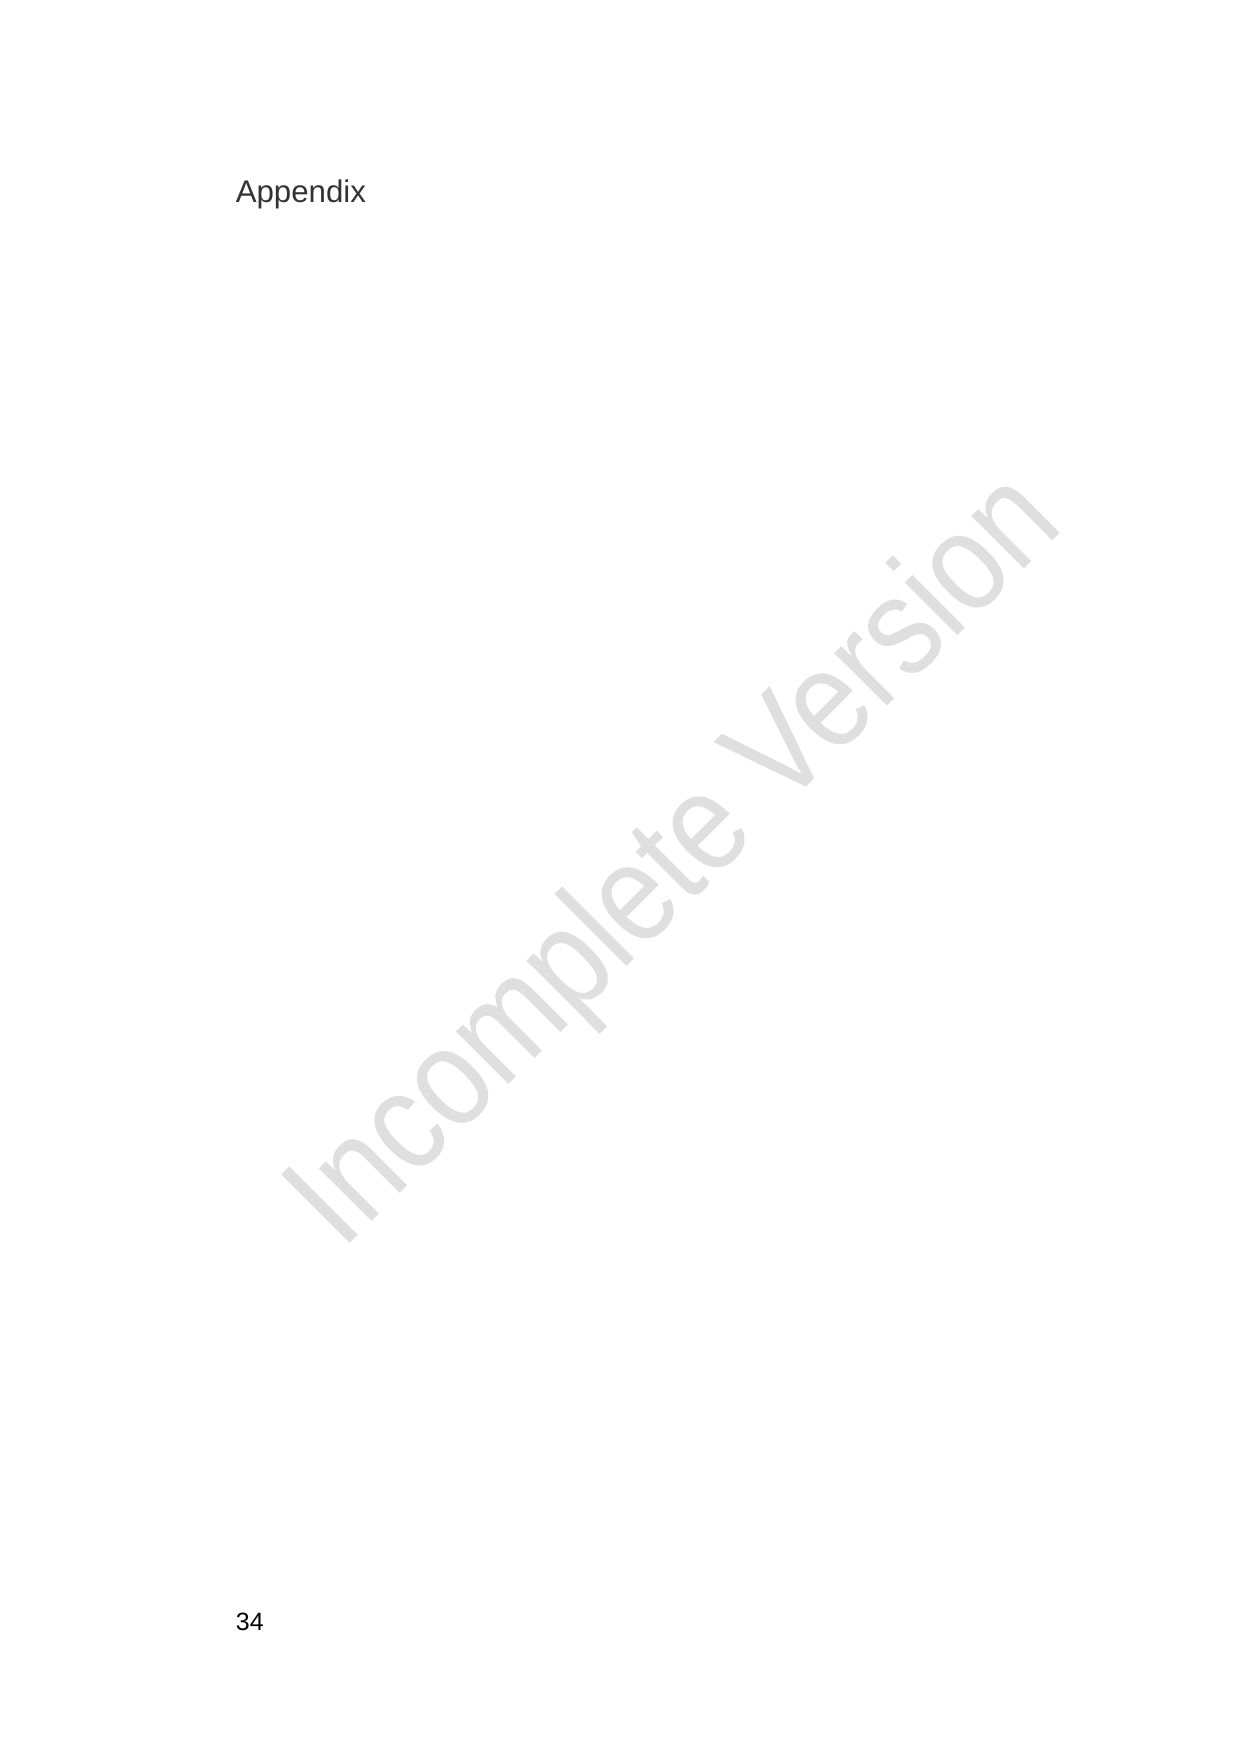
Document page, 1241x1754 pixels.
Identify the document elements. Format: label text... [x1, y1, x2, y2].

subtitle Appendix [236, 173, 1122, 208]
